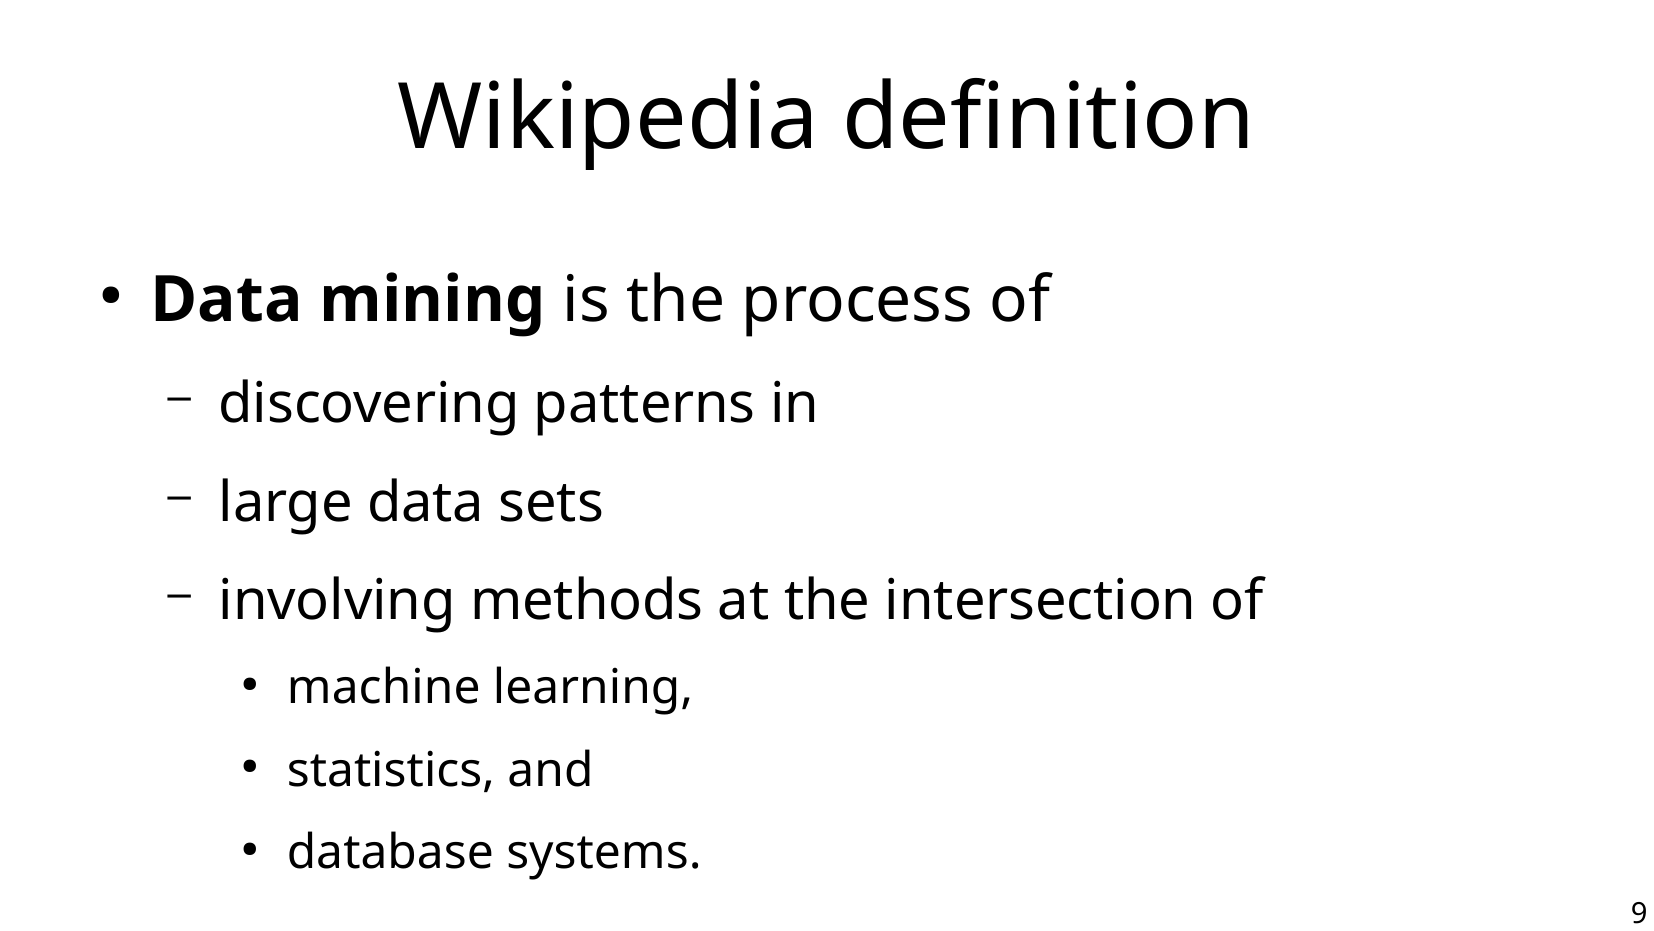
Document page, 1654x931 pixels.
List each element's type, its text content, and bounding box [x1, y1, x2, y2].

list Data mining is the process of discovering patterns in large data sets involving methods at the intersection of machine learning, statistics, and database systems. [82, 253, 1571, 886]
title Wikipedia definition [82, 1, 1571, 226]
